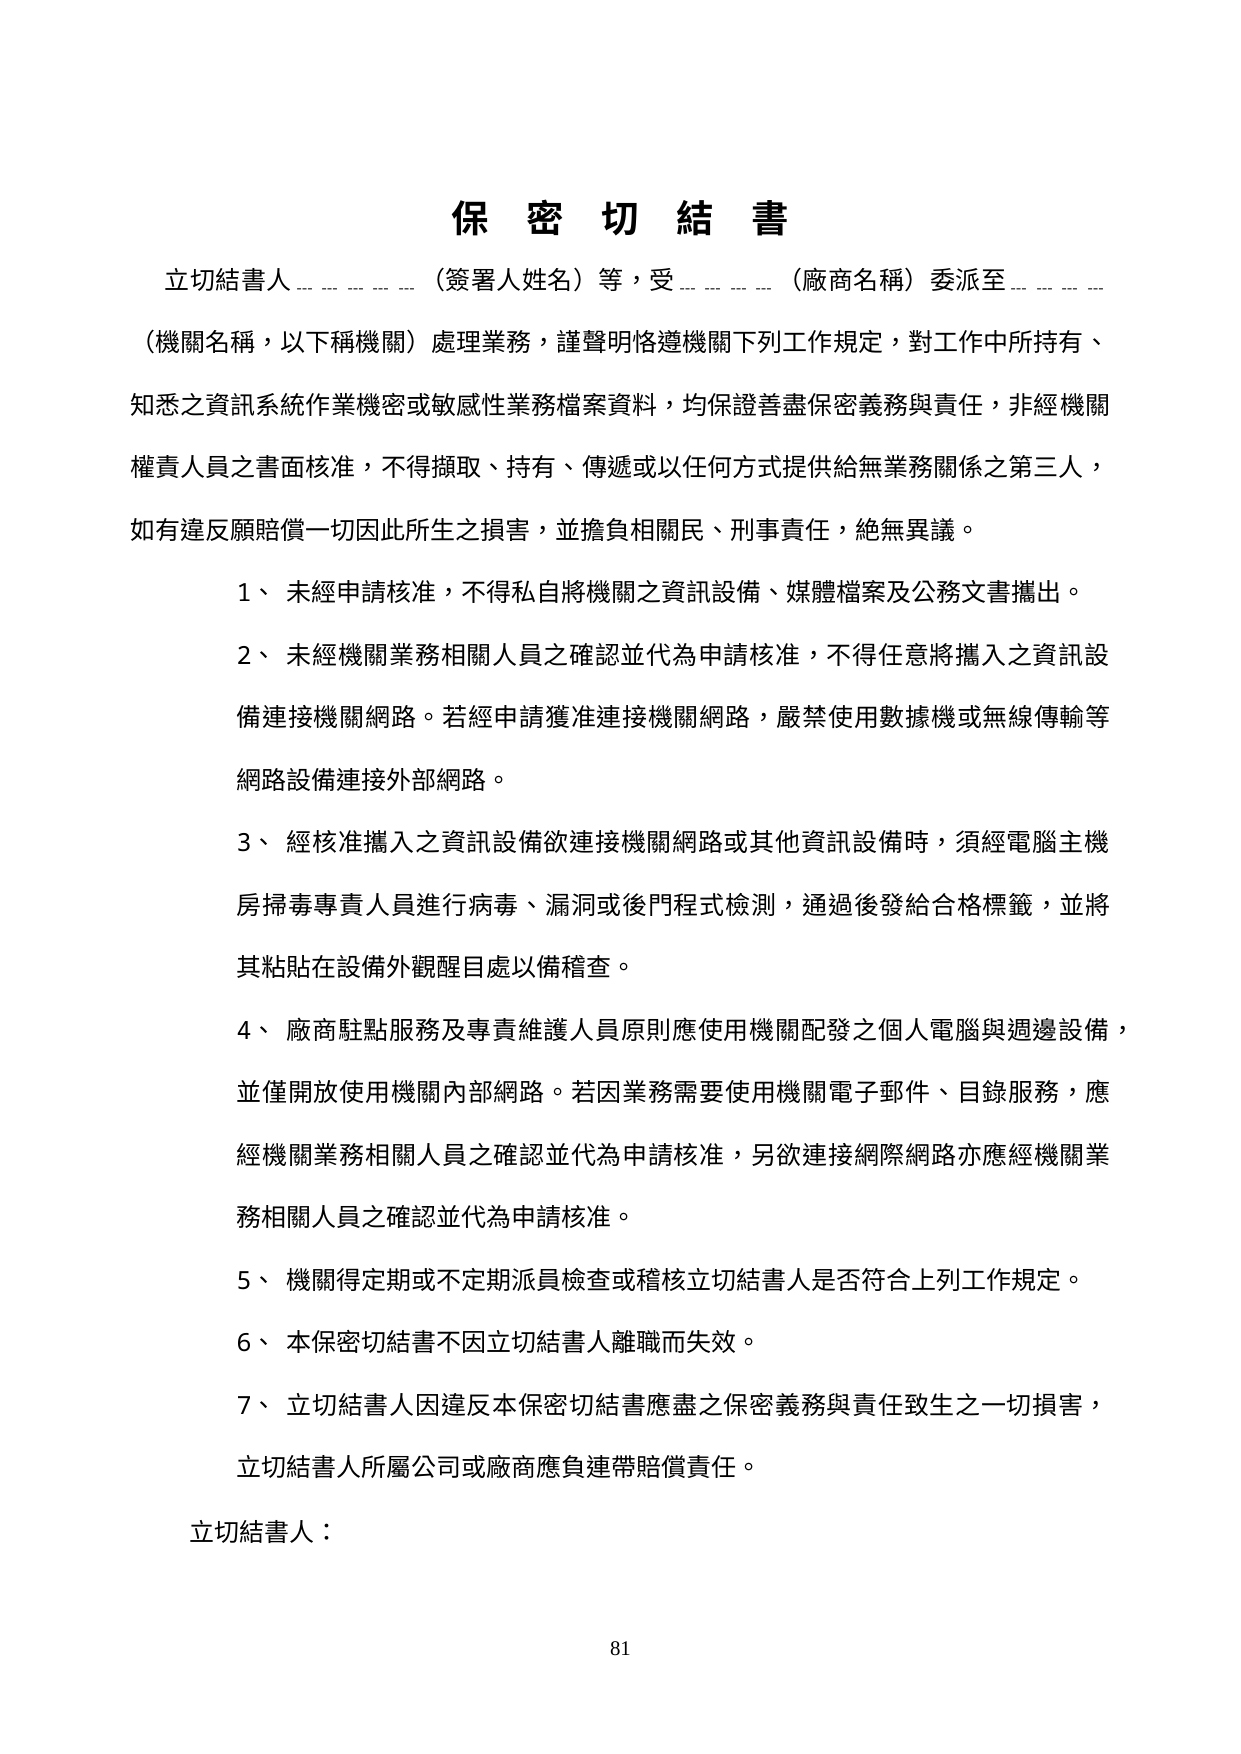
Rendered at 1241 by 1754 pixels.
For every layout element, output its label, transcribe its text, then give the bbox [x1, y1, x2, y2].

list 立切結書人因違反本保密切結書應盡之保密義務與責任致生之一切損害，立切結書人所屬公司或廠商應負連帶賠償責任。 [236, 1362, 1110, 1487]
text 立切結書人﹍﹍﹍﹍﹍（簽署人姓名）等，受﹍﹍﹍﹍（廠商名稱）委派至﹍﹍﹍﹍（機關名稱，以下稱機關）處理業務，謹聲明恪遵機關下列工作規定，對工作中所持有、知悉之資訊系統作業機密或敏感性業務檔案資料，均保證善盡保密義務與責任，非經機關權責人員之書面核准，不得擷取、持有、傳遞或以任何方式提供給無業務關係之第三人，如有違反願賠償一切因此所生之損害，並擔負相關民、刑事責任，絶無異議。 [130, 237, 1110, 549]
list 機關得定期或不定期派員檢查或稽核立切結書人是否符合上列工作規定。 [236, 1237, 1110, 1299]
list 廠商駐點服務及專責維護人員原則應使用機關配發之個人電腦與週邊設備，並僅開放使用機關內部網路。若因業務需要使用機關電子郵件、目錄服務，應經機關業務相關人員之確認並代為申請核准，另欲連接網際網路亦應經機關業務相關人員之確認並代為申請核准。 [236, 987, 1110, 1237]
text 立切結書人： [130, 1487, 1104, 1549]
list 未經機關業務相關人員之確認並代為申請核准，不得任意將攜入之資訊設備連接機關網路。若經申請獲准連接機關網路，嚴禁使用數據機或無線傳輸等網路設備連接外部網路。 [236, 612, 1110, 799]
list 經核准攜入之資訊設備欲連接機關網路或其他資訊設備時，須經電腦主機房掃毒專責人員進行病毒、漏洞或後門程式檢測，通過後發給合格標籤，並將其粘貼在設備外觀醒目處以備稽查。 [236, 799, 1110, 987]
text 保 密 切 結 書 [130, 174, 1110, 237]
list 未經申請核准，不得私自將機關之資訊設備、媒體檔案及公務文書攜出。 [236, 549, 1110, 612]
list 本保密切結書不因立切結書人離職而失效。 [236, 1299, 1110, 1362]
